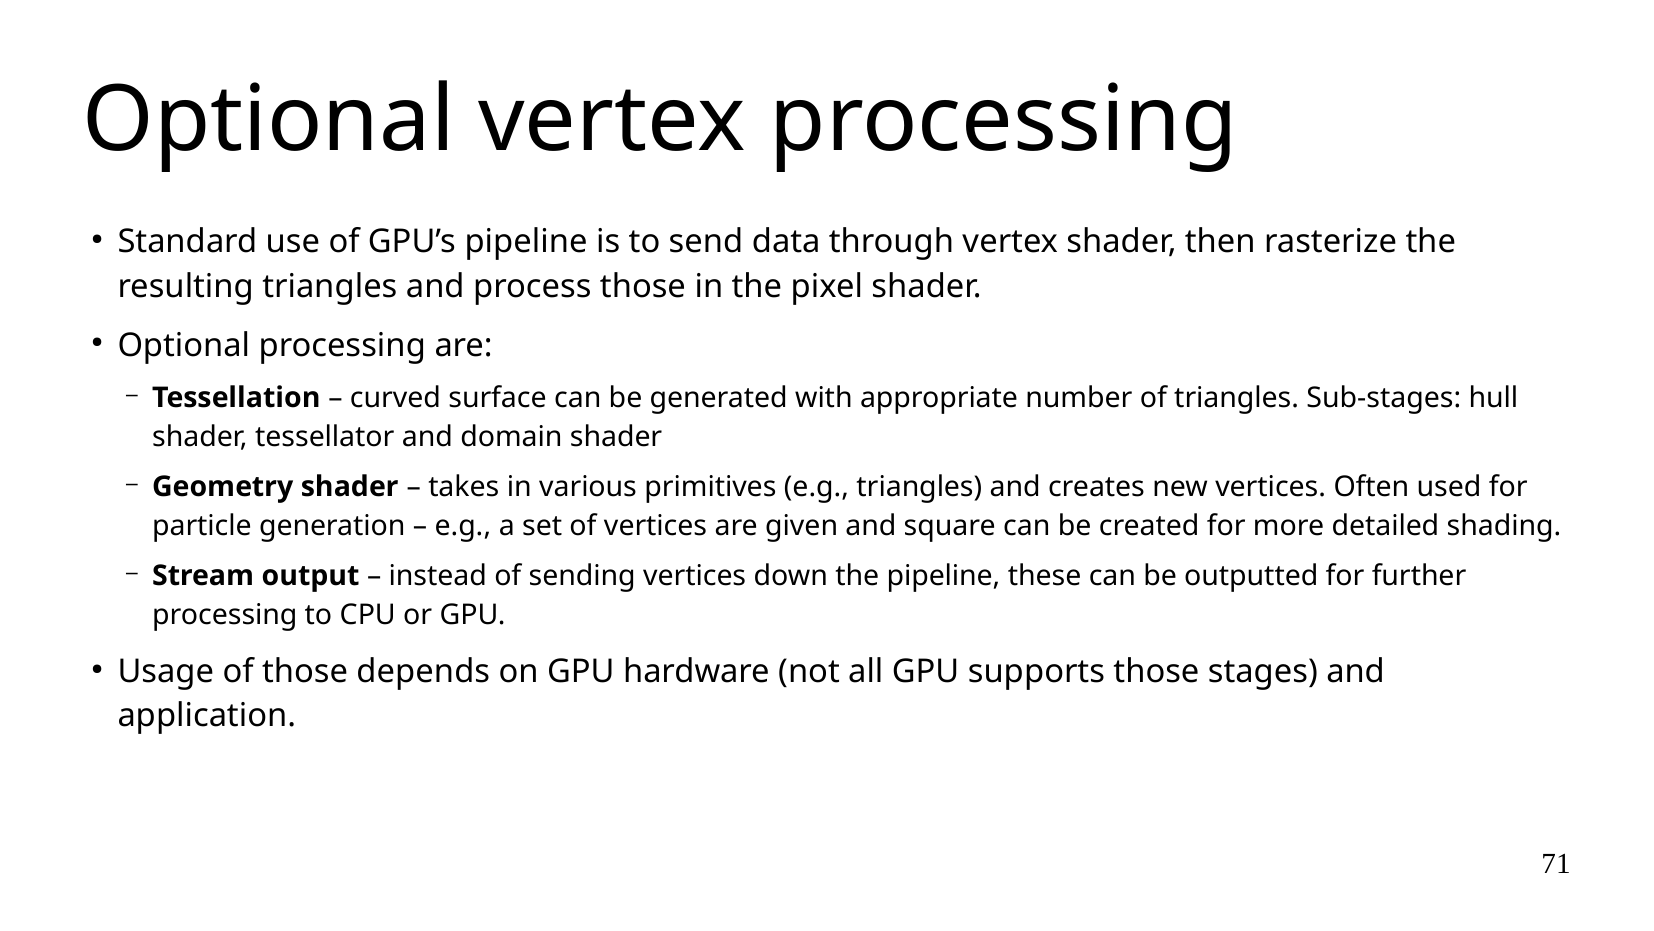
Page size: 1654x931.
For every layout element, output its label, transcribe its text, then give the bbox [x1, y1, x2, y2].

title Optional vertex processing [82, 0, 1571, 217]
list Standard use of GPU’s pipeline is to send data through vertex shader, then rasterize the resulting triangles and process those in the pixel shader. Optional processing are: Tessellation – curved surface can be generated with appropriate number of triangles. Sub-stages: hull shader, tessellator and domain shader Geometry shader – takes in various primitives (e.g., triangles) and creates new vertices. Often used for particle generation – e.g., a set of vertices are given and square can be created for more detailed shading. Stream output – instead of sending vertices down the pipeline, these can be outputted for further processing to CPU or GPU. Usage of those depends on GPU hardware (not all GPU supports those stages) and application. [82, 217, 1571, 758]
